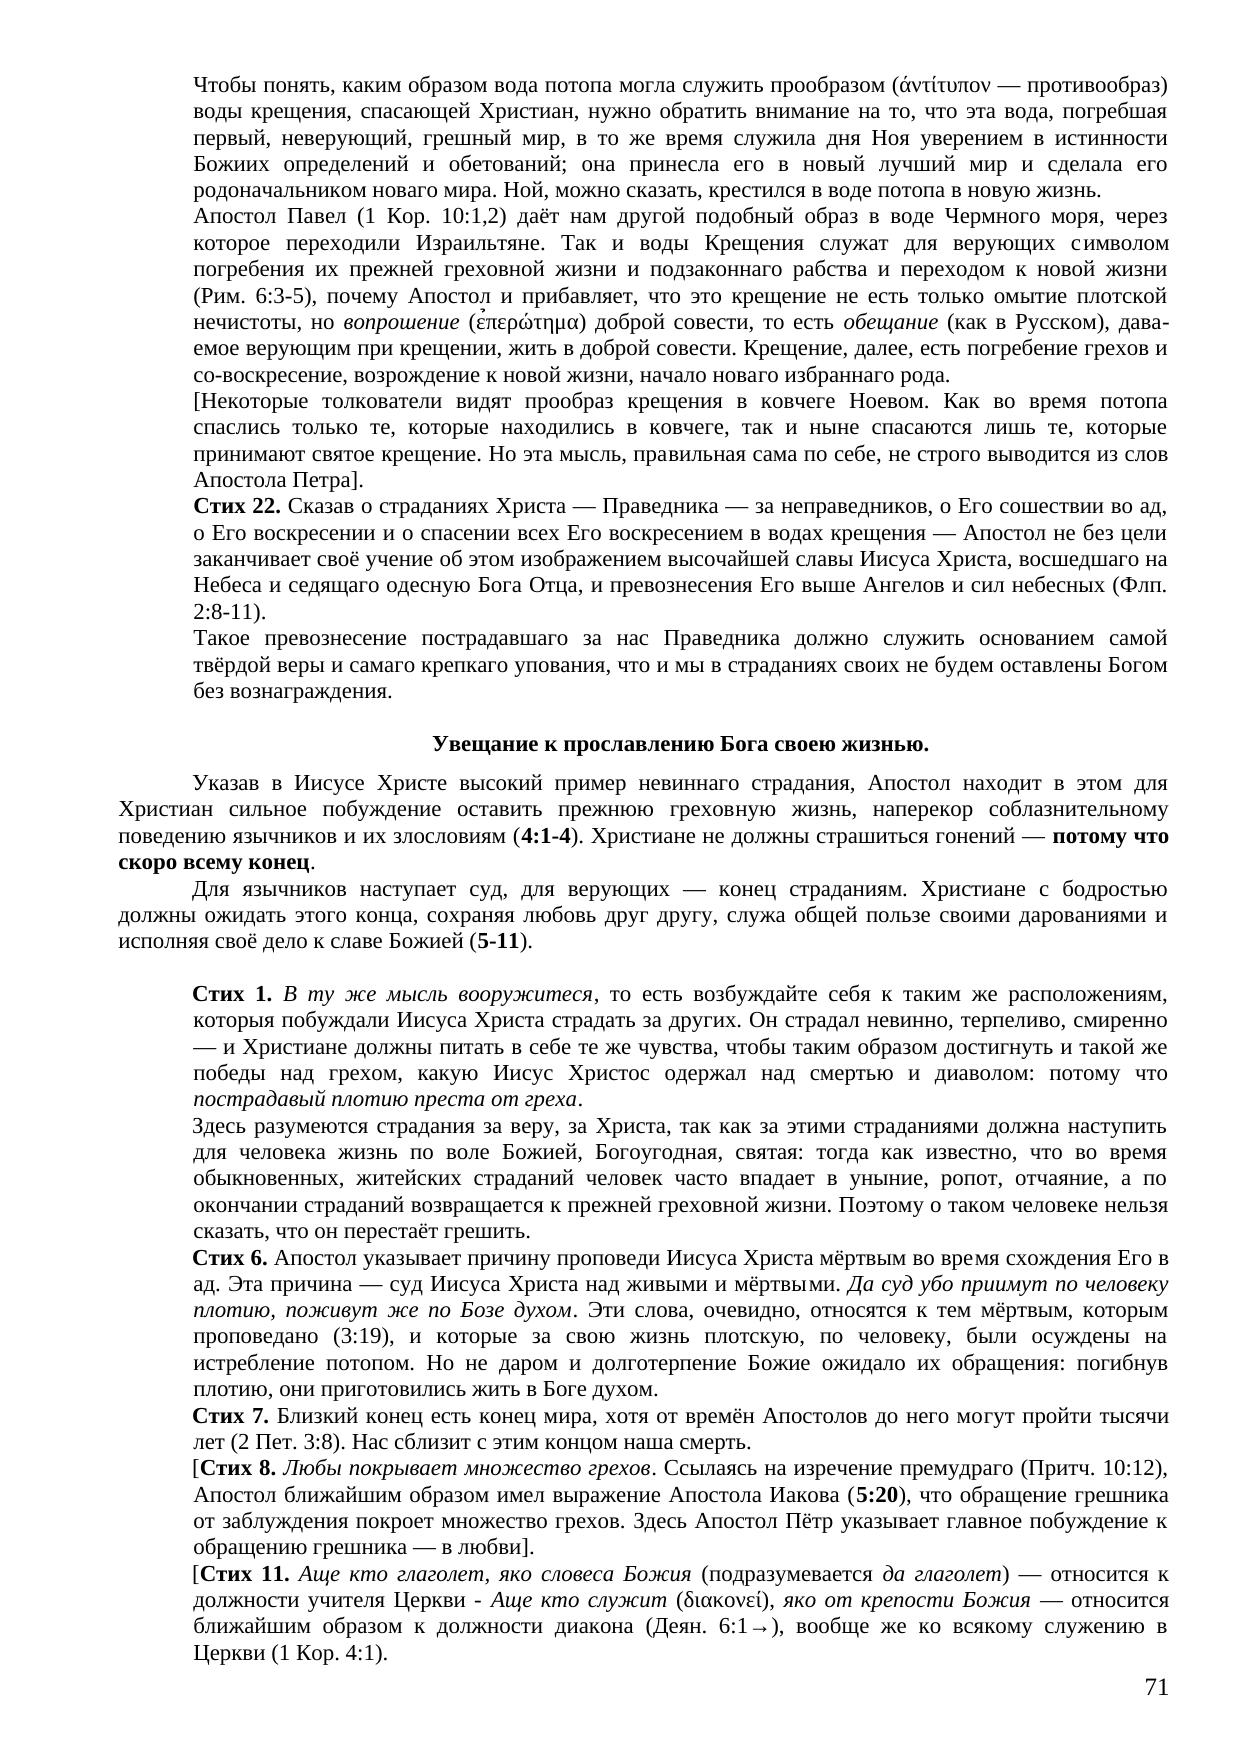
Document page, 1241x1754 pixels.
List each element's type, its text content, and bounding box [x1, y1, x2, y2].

text [Некоторые толкователи видят прообраз крещения в ковчеге Ноевом. Как во время потопа спаслись только те, которые находились в ковчеге, так и ныне спасаются лишь те, которые принимают святое крещение. Но эта мысль, пра­вильная сама по себе, не строго выводится из слов Апостола Петра]. [193, 387, 1169, 492]
text Чтобы понять, каким образом вода потопа могла служить прообразом (άντίτυπον — противообраз) воды крещения, спасающей Христиан, нужно обратить внимание на то, что эта вода, погребшая первый, неверующий, грешный мир, в то же время служила дня Ноя уверением в истинности Божиих определений и обетований; она принесла его в новый лучший мир и сделала его родоначальником новаго мира. Ной, можно сказать, крестился в воде потопа в новую жизнь. [193, 71, 1169, 203]
text Стих 22. Сказав о страданиях Христа — Праведника — за неправедников, о Его сошествии во ад, о Его воскресении и о спасении всех Его воскресением в водах крещения — Апостол не без цели заканчивает своё учение об этом изображением высочайшей славы Иисуса Христа, восшедшаго на Небеса и седящаго одесную Бога Отца, и превознесения Его выше Ангелов и сил небесных (Флп. 2:8-11). [193, 492, 1169, 624]
text Такое превознесение пострадавшаго за нас Праведника должно служить основанием самой твёрдой веры и самаго крепкаго упования, что и мы в страданиях своих не будем оставлены Богом без вознаграждения. [193, 624, 1169, 703]
text [Стих 8. Любы покрывает множество грехов. Ссылаясь на изречение премудраго (Притч. 10:12), Апостол ближайшим образом имел выражение Апостола Иакова (5:20), что обращение грешника от заблуждения покроет множество грехов. Здесь Апостол Пётр указывает главное побуждение к обращению грешника — в любви]. [192, 1454, 1169, 1560]
text Увещание к прославлению Бога своею жизнью. [118, 730, 1169, 756]
text Для язычников наступает суд, для верующих — конец страданиям. Христиане с бодростью должны ожидать этого конца, сохраняя любовь друг другу, служа общей пользе своими дарованиями и исполняя своё дело к славе Божией (5-11). [118, 874, 1169, 954]
text Стих 7. Близкий конец есть конец мира, хотя от времён Апостолов до него мо­гут пройти тысячи лет (2 Пет. 3:8). Нас сблизит с этим концом наша смерть. [192, 1402, 1169, 1454]
text Стих 1. В ту же мысль вооружитеся, то есть возбуждайте себя к таким же расположениям, которыя побуждали Иисуса Христа страдать за других. Он страдал невинно, терпеливо, смиренно — и Христиане должны питать в себе те же чувства, чтобы таким образом достигнуть и такой же победы над грехом, какую Иисус Христос одержал над смертью и диаволом: потому что пострадавый плотию преста от греха. [192, 980, 1169, 1112]
text Указав в Иисусе Христе высокий пример невиннаго страдания, Апостол находит в этом для Христиан сильное побуждение оставить прежнюю грехов­ную жизнь, наперекор соблазнительному поведению язычников и их злословиям (4:1-4). Христиане не должны страшиться гонений — потому что скоро всему конец. [118, 769, 1169, 874]
text [Стих 11. Аще кто глаголет, яко словеса Божия (подразумевается да глаголет) — относится к должности учителя Церкви - Аще кто служит (διακονεί), яко от крепости Божия — относится ближайшим образом к должности диакона (Деян. 6:1→), вообще же ко всякому служению в Церкви (1 Кор. 4:1). [192, 1560, 1169, 1665]
text Здесь разумеются страдания за веру, за Христа, так как за этими страданиями должна наступить для человека жизнь по воле Божией, Богоугодная, святая: тогда как известно, что во время обыкновенных, житейских страданий человек часто впадает в уныние, ропот, отчаяние, а по окончании страданий возвращает­ся к прежней греховной жизни. Поэтому о таком человеке нельзя сказать, что он перестаёт грешить. [192, 1112, 1169, 1243]
text Апостол Павел (1 Кор. 10:1,2) даёт нам другой подобный образ в воде Чермного моря, через которое переходили Израильтяне. Так и воды Крещения служат для верующих символом погребения их прежней греховной жизни и подзаконнаго рабства и переходом к новой жизни (Рим. 6:3-5), почему Апостол и прибавляет, что это крещение не есть только омытие плотской нечистоты, но вопрошение (ε̉περώτημα) доброй совести, то есть обещание (как в Русском), дава­емое верующим при крещении, жить в доброй совести. Крещение, далее, есть погребение грехов и со-воскресение, возрождение к новой жизни, начало нова­го избраннаго рода. [193, 203, 1169, 387]
text Стих 6. Апостол указывает причину проповеди Иисуса Христа мёртвым во вре­мя схождения Его в ад. Эта причина — суд Иисуса Христа над живыми и мёртвы­ми. Да суд убо приимут по человеку плотию, поживут же по Бозе духом. Эти слова, очевидно, относятся к тем мёртвым, которым проповедано (3:19), и которые за свою жизнь плотскую, по человеку, были осуждены на истребление потопом. Но не даром и долготерпение Божие ожидало их обращения: погибнув плотию, они приготовились жить в Боге духом. [192, 1243, 1169, 1402]
